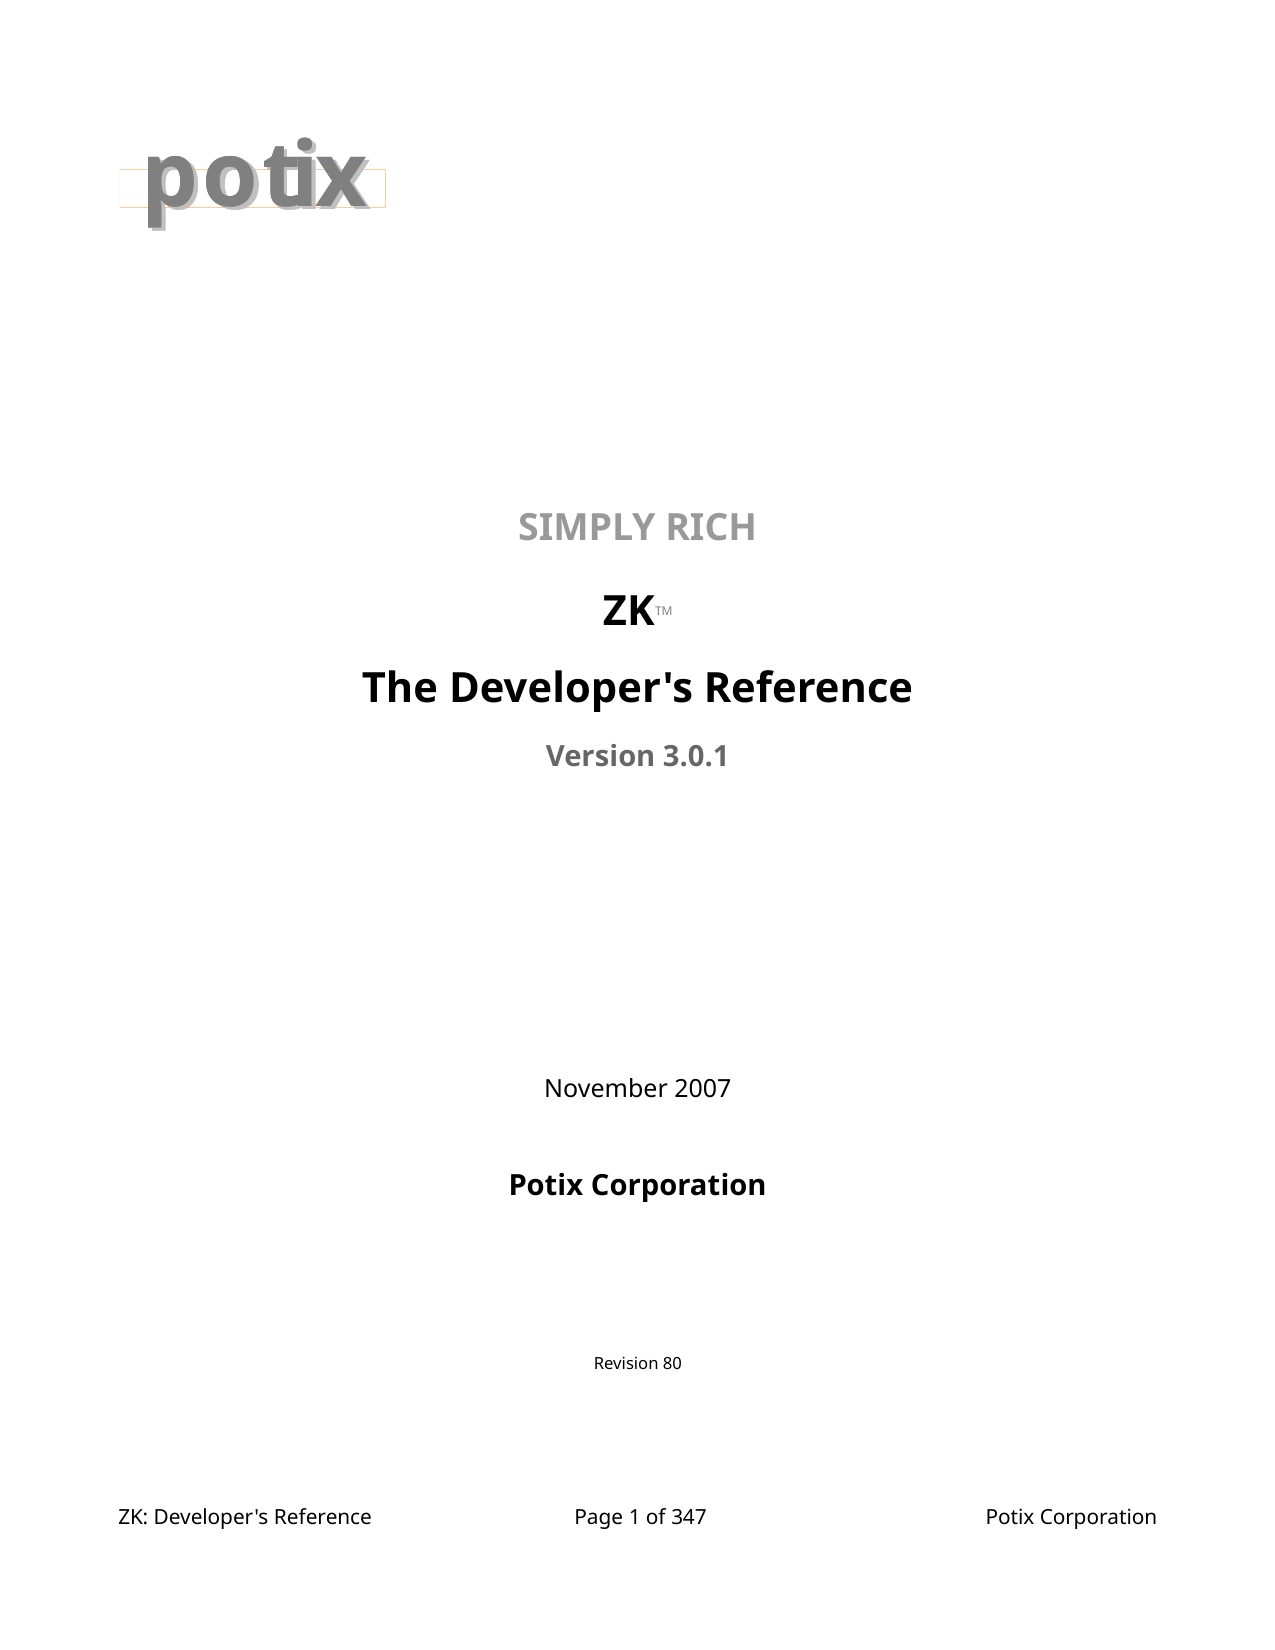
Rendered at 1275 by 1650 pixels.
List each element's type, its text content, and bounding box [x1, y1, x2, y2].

text ZKTM [118, 580, 1157, 637]
text The Developer's Reference [118, 658, 1157, 715]
text Revision 80 [118, 1351, 1157, 1374]
text November 2007 [118, 1071, 1157, 1105]
text Version 3.0.1 [118, 736, 1157, 775]
text Potix Corporation [118, 1164, 1157, 1203]
text SIMPLY RICH [118, 500, 1157, 551]
